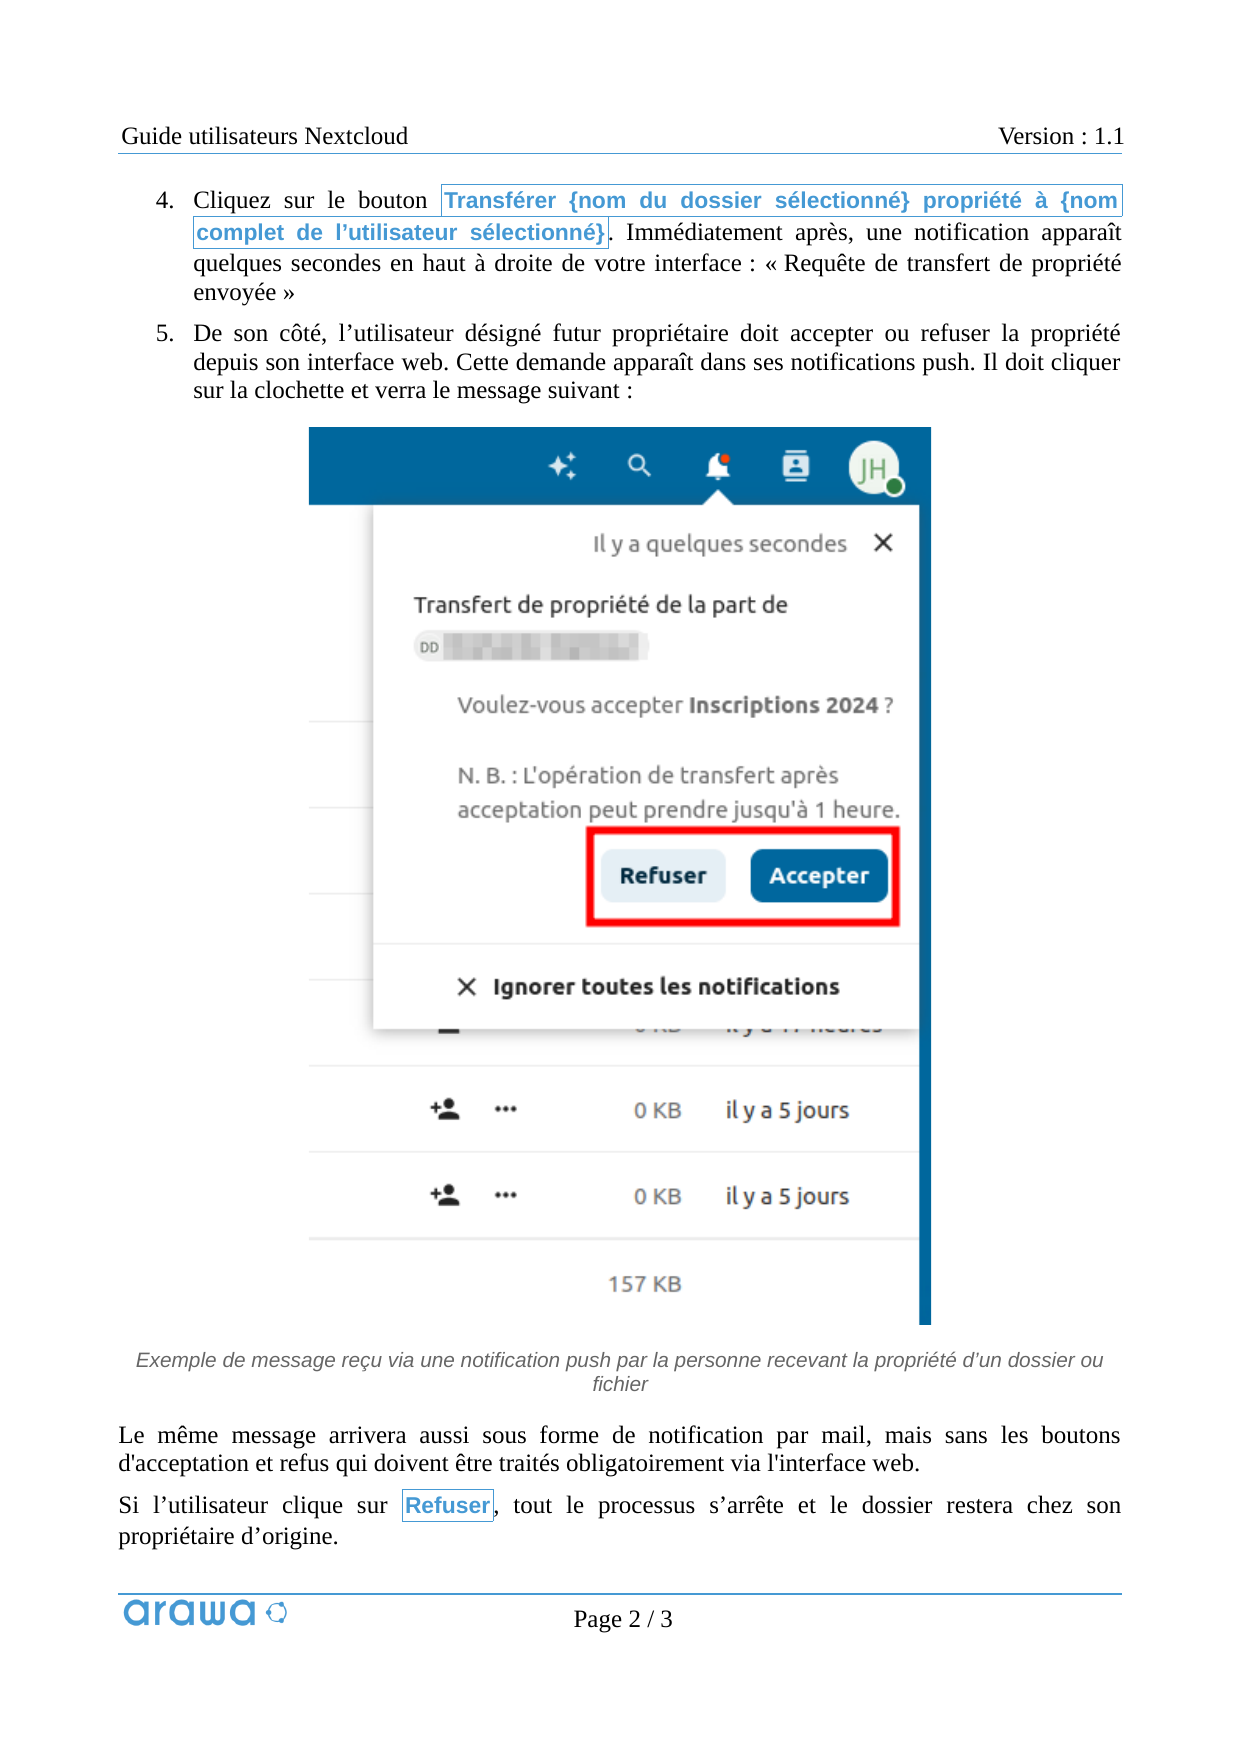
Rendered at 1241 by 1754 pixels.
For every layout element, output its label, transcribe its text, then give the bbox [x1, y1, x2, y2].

text Le même message arrivera aussi sous forme de notification par mail, mais sans les boutons d'acceptation et refus qui doivent être traités obligatoirement via l'interface web. [118, 1420, 1122, 1477]
picture [549, 457, 567, 474]
picture [849, 441, 905, 497]
text Exemple de message reçu via une notification push par la personne recevant la propriété d’un dossier ou fichier [118, 1348, 1122, 1396]
picture [121, 1597, 290, 1628]
picture [706, 454, 730, 480]
picture [628, 454, 650, 476]
text Si l’utilisateur clique sur Refuser, tout le processus s’arrête et le dossier restera chez son propriétaire d’origine. [118, 1489, 1122, 1550]
picture [308, 490, 926, 1325]
picture [568, 453, 575, 461]
list Cliquez sur le bouton Transférer {nom du dossier sélectionné} propriété à {nom complet de l’utilisateur sélectionné}. Immédiatement après, une notification apparaît quelques secondes en haut à droite de votre interface : « Requête de transfert de propriété envoyée » [156, 184, 1122, 306]
picture [782, 451, 810, 476]
list De son côté, l’utilisateur désigné futur propriétaire doit accepter ou refuser la propriété depuis son interface web. Cette demande apparaît dans ses notifications push. Il doit cliquer sur la clochette et verra le message suivant : [156, 318, 1122, 404]
picture [567, 471, 575, 479]
